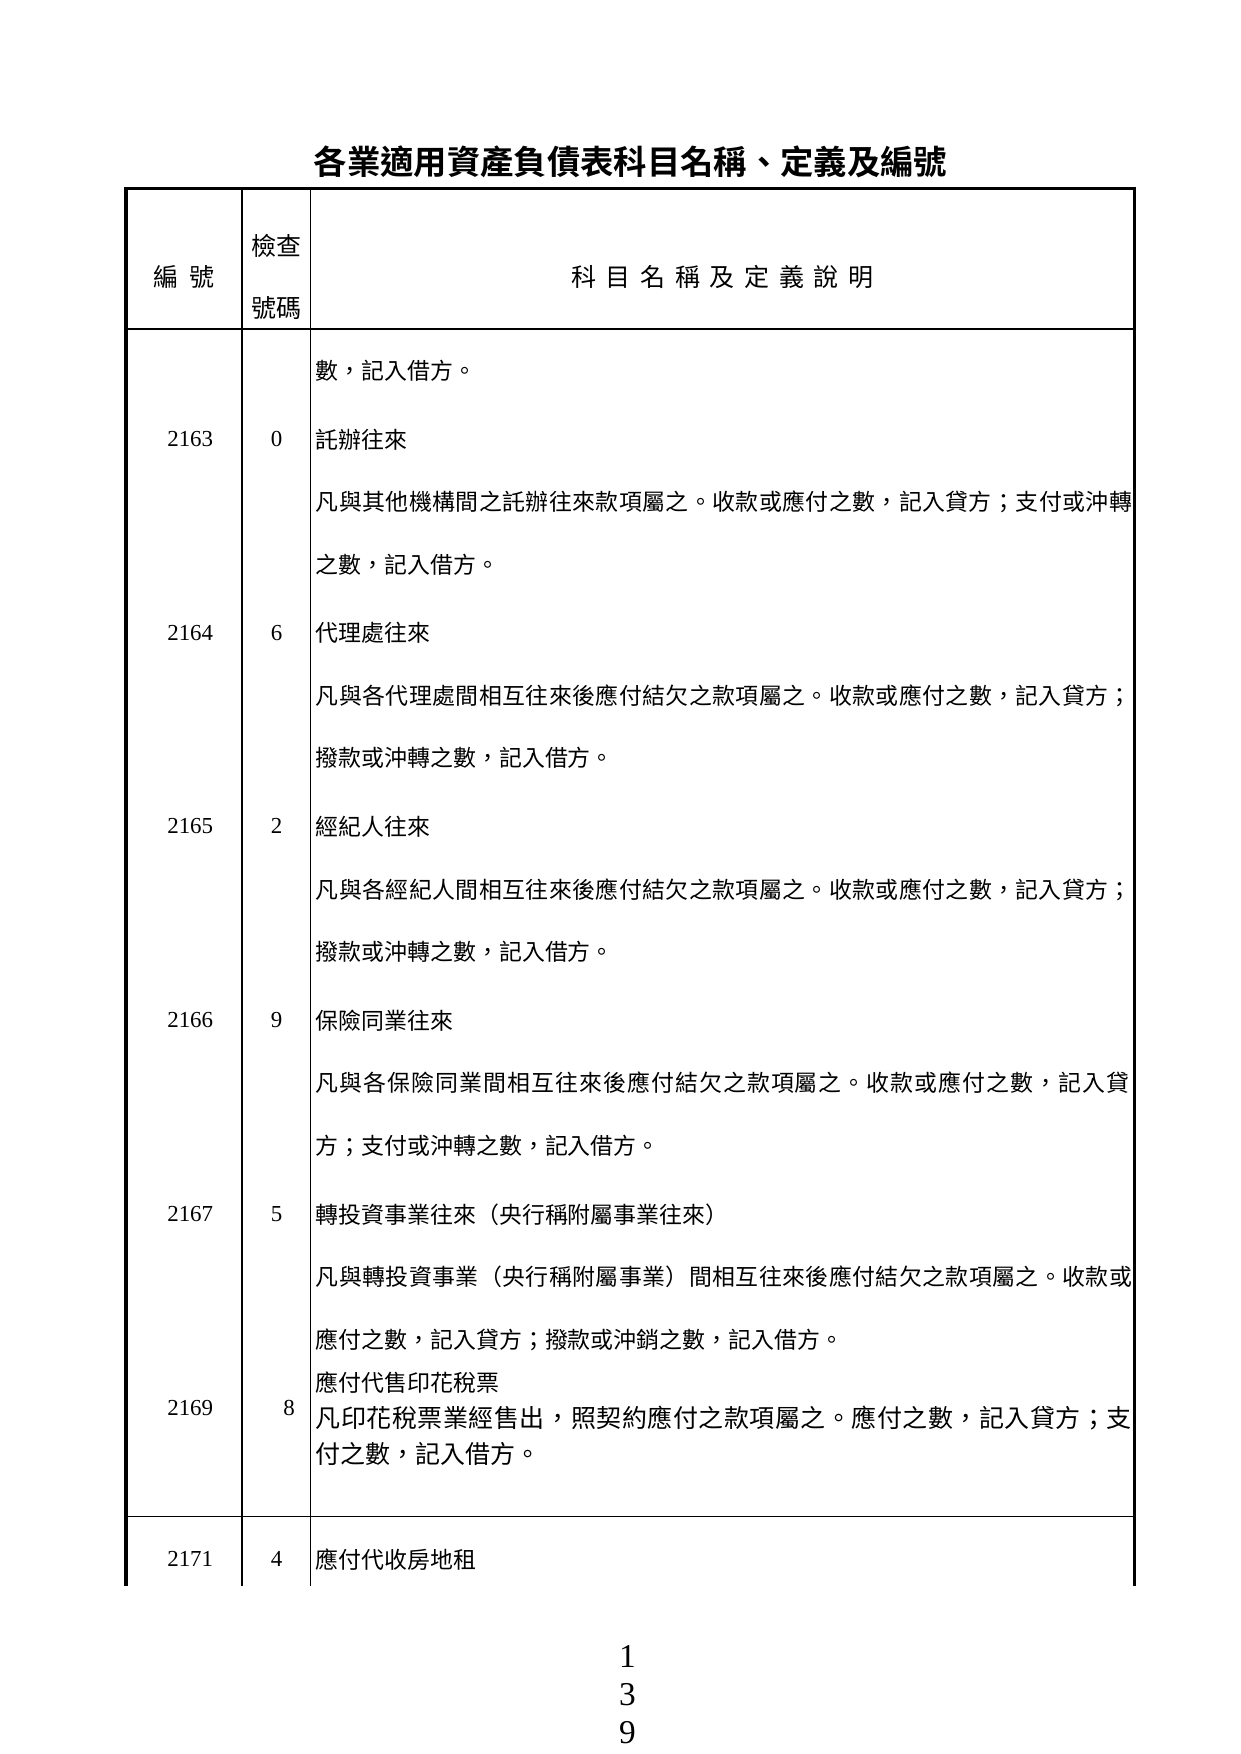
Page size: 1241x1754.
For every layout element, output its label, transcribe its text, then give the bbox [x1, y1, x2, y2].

table_cell 數，記入借方。 [311, 330, 1133, 397]
table_cell 2164 [128, 590, 241, 784]
table_cell 6 [243, 590, 310, 784]
table_cell 9 [243, 978, 310, 1172]
table_cell [106, 1172, 124, 1365]
table_cell [106, 397, 124, 590]
table_cell [106, 1365, 124, 1516]
table_cell [106, 187, 124, 328]
table_cell 檢查號碼 [243, 190, 310, 328]
table_cell 經紀人往來 凡與各經紀人間相互往來後應付結欠之款項屬之。收款或應付之數，記入貸方；撥款或沖轉之數，記入借方。 [311, 784, 1133, 978]
table_cell 應付代售印花稅票 凡印花稅票業經售出，照契約應付之款項屬之。應付之數，記入貸方；支付之數，記入借方。 [311, 1365, 1133, 1516]
table_cell 2171 [128, 1517, 241, 1586]
table_cell 編 號 [128, 190, 241, 328]
table_header 各業適用資產負債表科目名稱、定義及編號 [126, 112, 1134, 187]
table_cell 4 [243, 1517, 310, 1586]
table_cell 2165 [128, 784, 241, 978]
table_cell 0 [243, 397, 310, 590]
table_cell 保險同業往來 凡與各保險同業間相互往來後應付結欠之款項屬之。收款或應付之數，記入貸方；支付或沖轉之數，記入借方。 [311, 978, 1133, 1172]
table_cell 2166 [128, 978, 241, 1172]
table_cell 應付代收房地租 [311, 1517, 1133, 1586]
table_cell 8 [243, 1365, 310, 1516]
table_cell 託辦往來 凡與其他機構間之託辦往來款項屬之。收款或應付之數，記入貸方；支付或沖轉之數，記入借方。 [311, 397, 1133, 590]
table_cell [106, 978, 124, 1172]
table_cell [106, 1516, 124, 1586]
table_cell [106, 590, 124, 784]
table_cell 2163 [128, 397, 241, 590]
table_cell 代理處往來 凡與各代理處間相互往來後應付結欠之款項屬之。收款或應付之數，記入貸方；撥款或沖轉之數，記入借方。 [311, 590, 1133, 784]
table_cell 科 目 名 稱 及 定 義 說 明 [311, 190, 1133, 328]
table_cell 2 [243, 784, 310, 978]
table_cell 2169 [128, 1365, 241, 1516]
table_cell [128, 330, 241, 397]
table_cell [106, 328, 124, 397]
table_cell [106, 784, 124, 978]
table_cell 2167 [128, 1172, 241, 1365]
table_header [106, 112, 126, 187]
table_cell [243, 330, 310, 397]
table_cell 轉投資事業往來（央行稱附屬事業往來） 凡與轉投資事業（央行稱附屬事業）間相互往來後應付結欠之款項屬之。收款或應付之數，記入貸方；撥款或沖銷之數，記入借方。 [311, 1172, 1133, 1365]
table_cell 5 [243, 1172, 310, 1365]
